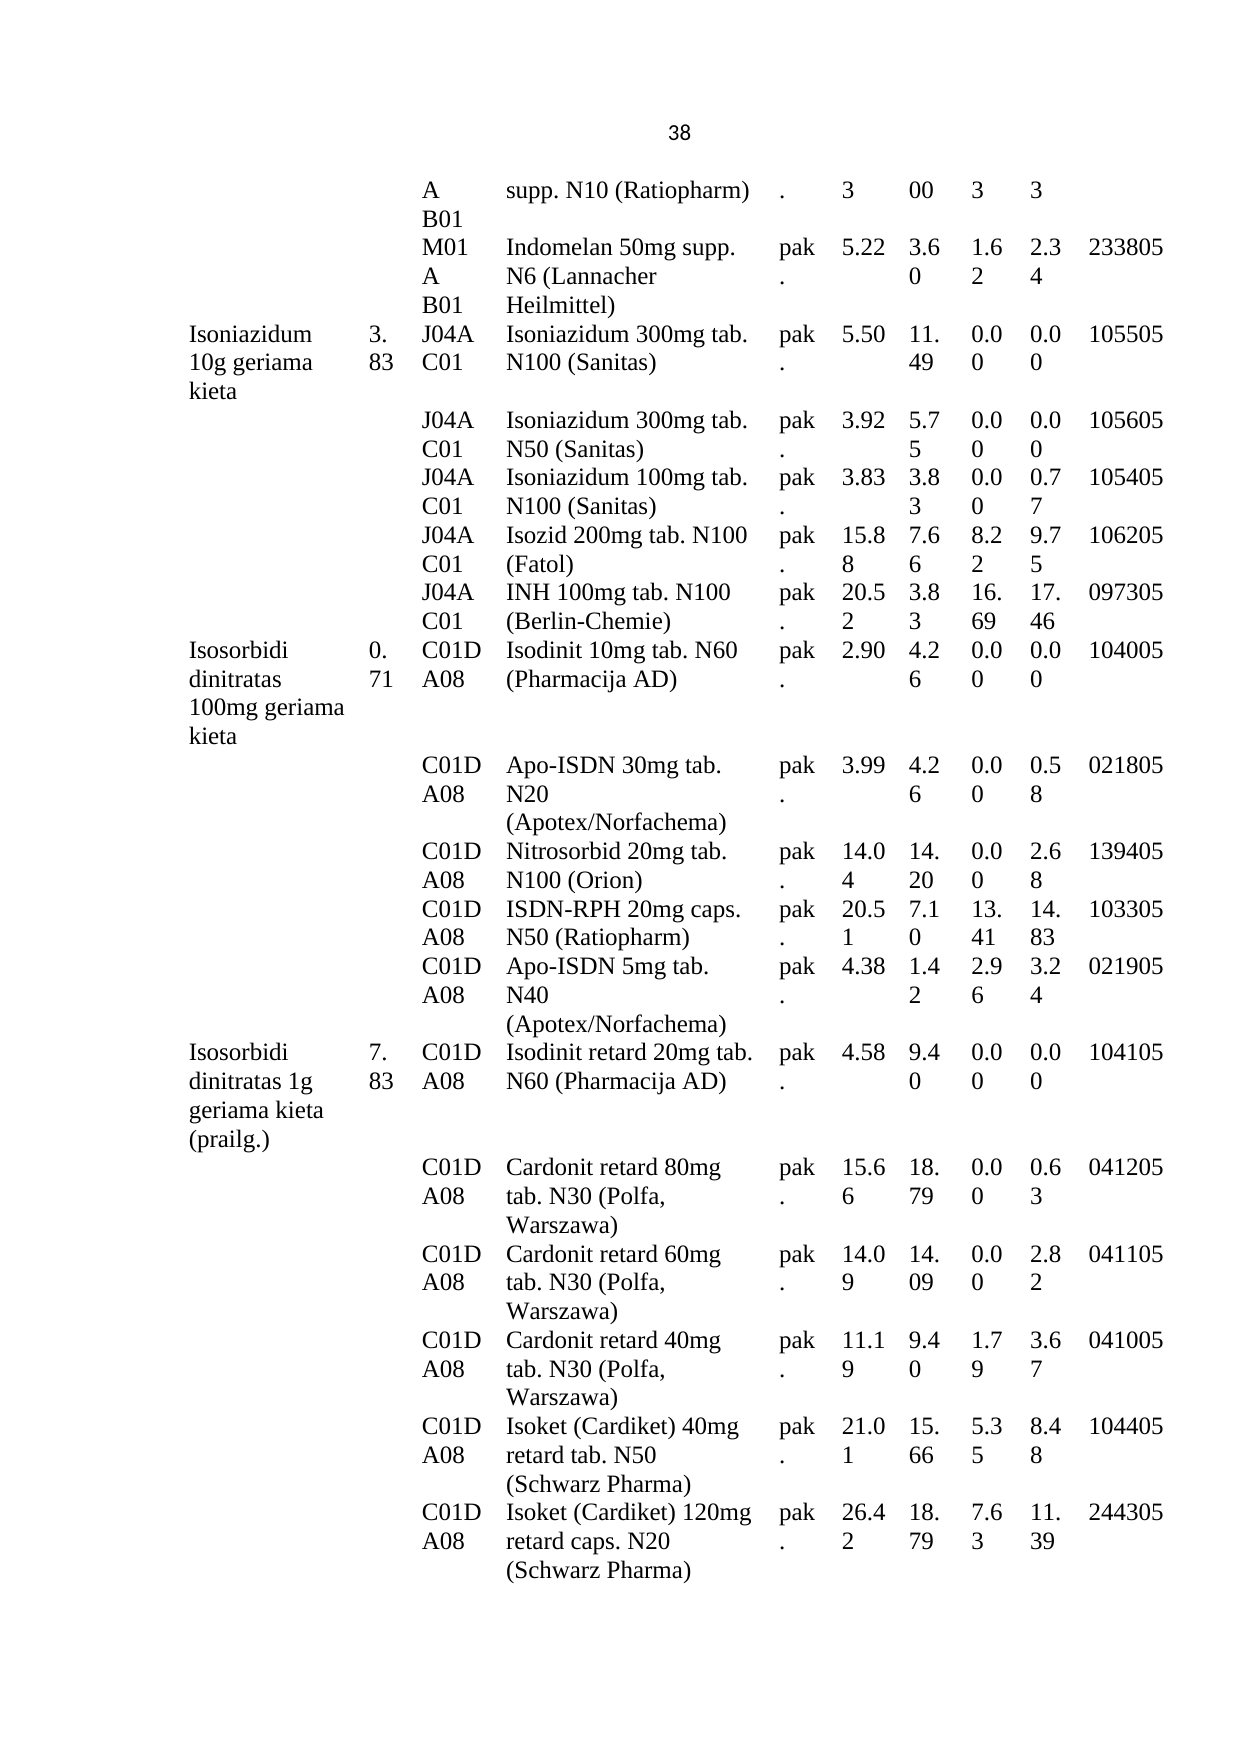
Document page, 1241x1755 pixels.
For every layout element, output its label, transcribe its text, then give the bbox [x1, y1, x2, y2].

table_cell 0.00 [960, 635, 1018, 750]
table_cell 14.09 [830, 1239, 897, 1325]
table_cell [357, 836, 410, 894]
table_cell 2.68 [1019, 836, 1077, 894]
table_cell C01D A08 [410, 635, 494, 750]
table_cell Cardonit retard 60mg tab. N30 (Polfa, Warszawa) [495, 1239, 768, 1325]
table_cell pak. [768, 635, 830, 750]
table_cell 104105 [1077, 1038, 1181, 1152]
table_cell 00 [897, 175, 960, 232]
table_cell 2.34 [1019, 233, 1077, 319]
table_cell pak. [768, 578, 830, 635]
table_cell pak. [768, 1498, 830, 1584]
table_cell C01D A08 [410, 836, 494, 894]
table_cell J04A C01 [410, 319, 494, 405]
table_cell 4.26 [897, 750, 960, 836]
table_cell Isozid 200mg tab. N100 (Fatol) [495, 520, 768, 577]
table_cell C01D A08 [410, 951, 494, 1037]
table_cell Isosorbidi dinitratas 1g geriama kieta (prailg.) [177, 1038, 357, 1152]
table_cell pak. [768, 1239, 830, 1325]
table_cell 4.26 [897, 635, 960, 750]
table_cell 0.00 [960, 1038, 1018, 1152]
table_cell pak. [768, 1411, 830, 1497]
table_cell C01D A08 [410, 1038, 494, 1152]
table_cell 7.66 [897, 520, 960, 577]
table_cell 13.41 [960, 894, 1018, 951]
table_cell [357, 1411, 410, 1497]
table_cell 3.83 [897, 578, 960, 635]
table_cell 3.60 [897, 233, 960, 319]
table_cell 8.48 [1019, 1411, 1077, 1497]
table_cell 8.22 [960, 520, 1018, 577]
table_cell 14.09 [897, 1239, 960, 1325]
table_cell 3.83 [830, 463, 897, 520]
table_cell pak. [768, 750, 830, 836]
table_cell 15.66 [830, 1153, 897, 1239]
table_cell supp. N10 (Ratiopharm) [495, 175, 768, 232]
table_cell 3.92 [830, 405, 897, 462]
table_cell pak. [768, 1153, 830, 1239]
table_cell 1.79 [960, 1325, 1018, 1411]
table_cell 0.00 [1019, 319, 1077, 405]
table_cell C01D A08 [410, 1325, 494, 1411]
table_cell J04A C01 [410, 578, 494, 635]
table_cell Isodinit retard 20mg tab. N60 (Pharmacija AD) [495, 1038, 768, 1152]
table_cell 4.38 [830, 951, 897, 1037]
table_cell 3.83 [897, 463, 960, 520]
table_cell Isoniazidum 10g geriama kieta [177, 319, 357, 405]
table_cell Cardonit retard 80mg tab. N30 (Polfa, Warszawa) [495, 1153, 768, 1239]
table_cell J04A C01 [410, 463, 494, 520]
table_cell [177, 405, 357, 462]
table_cell 2.90 [830, 635, 897, 750]
table_cell 0.00 [960, 463, 1018, 520]
table_cell Apo-ISDN 30mg tab. N20 (Apotex/Norfachema) [495, 750, 768, 836]
table_cell pak. [768, 405, 830, 462]
table_cell 18.79 [897, 1153, 960, 1239]
table_cell [177, 520, 357, 577]
table_cell 021905 [1077, 951, 1181, 1037]
table_cell 0.00 [1019, 405, 1077, 462]
table_cell 15.88 [830, 520, 897, 577]
table_cell 0.77 [1019, 463, 1077, 520]
table_cell 0.00 [1019, 1038, 1077, 1152]
table_cell pak. [768, 319, 830, 405]
table_cell 1.42 [897, 951, 960, 1037]
table_cell 105605 [1077, 405, 1181, 462]
table_cell 0.00 [960, 319, 1018, 405]
table_cell 106205 [1077, 520, 1181, 577]
table_cell [357, 1498, 410, 1584]
table_cell Isoket (Cardiket) 120mg retard caps. N20 (Schwarz Pharma) [495, 1498, 768, 1584]
table_cell 0.00 [960, 750, 1018, 836]
table_cell [1077, 175, 1181, 232]
table_cell 7.83 [357, 1038, 410, 1152]
table_cell [357, 750, 410, 836]
table_cell 14.83 [1019, 894, 1077, 951]
table_cell 041205 [1077, 1153, 1181, 1239]
table_cell 5.22 [830, 233, 897, 319]
table_cell pak. [768, 1038, 830, 1152]
table_cell Isosorbidi dinitratas 100mg geriama kieta [177, 635, 357, 750]
table_cell [177, 1325, 357, 1411]
table_cell 0.00 [960, 836, 1018, 894]
table_cell 20.51 [830, 894, 897, 951]
table_cell [177, 1498, 357, 1584]
table_cell [177, 951, 357, 1037]
table_cell 1.62 [960, 233, 1018, 319]
table_cell 11.19 [830, 1325, 897, 1411]
table_cell [357, 1153, 410, 1239]
table_cell 9.75 [1019, 520, 1077, 577]
table_cell 0.00 [1019, 635, 1077, 750]
table_cell ISDN-RPH 20mg caps. N50 (Ratiopharm) [495, 894, 768, 951]
table_cell 9.40 [897, 1038, 960, 1152]
table_cell [357, 405, 410, 462]
table_cell [177, 233, 357, 319]
table_cell 3.83 [357, 319, 410, 405]
table_cell C01D A08 [410, 750, 494, 836]
table_cell pak. [768, 520, 830, 577]
table_cell Isoket (Cardiket) 40mg retard tab. N50 (Schwarz Pharma) [495, 1411, 768, 1497]
table_cell 041005 [1077, 1325, 1181, 1411]
table_cell M01A B01 [410, 233, 494, 319]
table_cell 3.24 [1019, 951, 1077, 1037]
table_cell 3.67 [1019, 1325, 1077, 1411]
table_cell 5.75 [897, 405, 960, 462]
table_cell Isoniazidum 300mg tab. N50 (Sanitas) [495, 405, 768, 462]
table_cell J04A C01 [410, 405, 494, 462]
table_cell [357, 463, 410, 520]
table_cell C01D A08 [410, 1153, 494, 1239]
table_cell 105505 [1077, 319, 1181, 405]
table_cell [357, 233, 410, 319]
table_cell 0.00 [960, 1153, 1018, 1239]
table_cell [357, 578, 410, 635]
table_cell pak. [768, 836, 830, 894]
table_cell [177, 750, 357, 836]
table_cell 3 [1019, 175, 1077, 232]
table_cell [357, 1325, 410, 1411]
table_cell Cardonit retard 40mg tab. N30 (Polfa, Warszawa) [495, 1325, 768, 1411]
table_cell [357, 520, 410, 577]
table_cell pak. [768, 233, 830, 319]
table_cell 3.99 [830, 750, 897, 836]
table_cell 20.52 [830, 578, 897, 635]
table_cell Isodinit 10mg tab. N60 (Pharmacija AD) [495, 635, 768, 750]
table_cell 233805 [1077, 233, 1181, 319]
table_cell C01D A08 [410, 1239, 494, 1325]
table_cell 9.40 [897, 1325, 960, 1411]
table_cell [357, 894, 410, 951]
table_cell pak. [768, 1325, 830, 1411]
table_cell 21.01 [830, 1411, 897, 1497]
table_cell 244305 [1077, 1498, 1181, 1584]
table_cell 0.58 [1019, 750, 1077, 836]
table_cell [177, 463, 357, 520]
table_cell 26.42 [830, 1498, 897, 1584]
table_cell [177, 894, 357, 951]
table_cell [177, 175, 357, 232]
table_cell 041105 [1077, 1239, 1181, 1325]
table_cell Indomelan 50mg supp. N6 (Lannacher Heilmittel) [495, 233, 768, 319]
table_cell . [768, 175, 830, 232]
table_cell 5.50 [830, 319, 897, 405]
table_cell 3 [830, 175, 897, 232]
table_cell 17.46 [1019, 578, 1077, 635]
table_cell 2.96 [960, 951, 1018, 1037]
table_cell 0.71 [357, 635, 410, 750]
table_cell C01D A08 [410, 894, 494, 951]
table_cell 7.10 [897, 894, 960, 951]
table_cell 15.66 [897, 1411, 960, 1497]
table_cell J04A C01 [410, 520, 494, 577]
table_cell A B01 [410, 175, 494, 232]
table_cell Nitrosorbid 20mg tab. N100 (Orion) [495, 836, 768, 894]
table_cell Isoniazidum 100mg tab. N100 (Sanitas) [495, 463, 768, 520]
table_cell C01D A08 [410, 1411, 494, 1497]
table_cell 18.79 [897, 1498, 960, 1584]
table_cell 0.00 [960, 1239, 1018, 1325]
table_cell 16.69 [960, 578, 1018, 635]
table_cell 105405 [1077, 463, 1181, 520]
table_cell [177, 1411, 357, 1497]
table_cell pak. [768, 894, 830, 951]
table_cell 7.63 [960, 1498, 1018, 1584]
table_cell 5.35 [960, 1411, 1018, 1497]
table_cell Apo-ISDN 5mg tab. N40 (Apotex/Norfachema) [495, 951, 768, 1037]
table_cell 14.20 [897, 836, 960, 894]
table_cell [177, 1153, 357, 1239]
table_cell 2.82 [1019, 1239, 1077, 1325]
table_cell pak. [768, 951, 830, 1037]
table_cell 103305 [1077, 894, 1181, 951]
table_cell 14.04 [830, 836, 897, 894]
table_cell Isoniazidum 300mg tab. N100 (Sanitas) [495, 319, 768, 405]
table_cell 0.63 [1019, 1153, 1077, 1239]
table_cell 11.49 [897, 319, 960, 405]
table_cell [177, 578, 357, 635]
table_cell 097305 [1077, 578, 1181, 635]
table_cell 021805 [1077, 750, 1181, 836]
table_cell pak. [768, 463, 830, 520]
table_cell [357, 951, 410, 1037]
table_cell [177, 1239, 357, 1325]
table_cell 11.39 [1019, 1498, 1077, 1584]
table_cell 0.00 [960, 405, 1018, 462]
table_cell 4.58 [830, 1038, 897, 1152]
table_cell 104405 [1077, 1411, 1181, 1497]
table_cell 139405 [1077, 836, 1181, 894]
table_cell 104005 [1077, 635, 1181, 750]
table_cell [177, 836, 357, 894]
table_cell [357, 175, 410, 232]
table_cell [357, 1239, 410, 1325]
table_cell INH 100mg tab. N100 (Berlin-Chemie) [495, 578, 768, 635]
table_cell C01D A08 [410, 1498, 494, 1584]
table_cell 3 [960, 175, 1018, 232]
